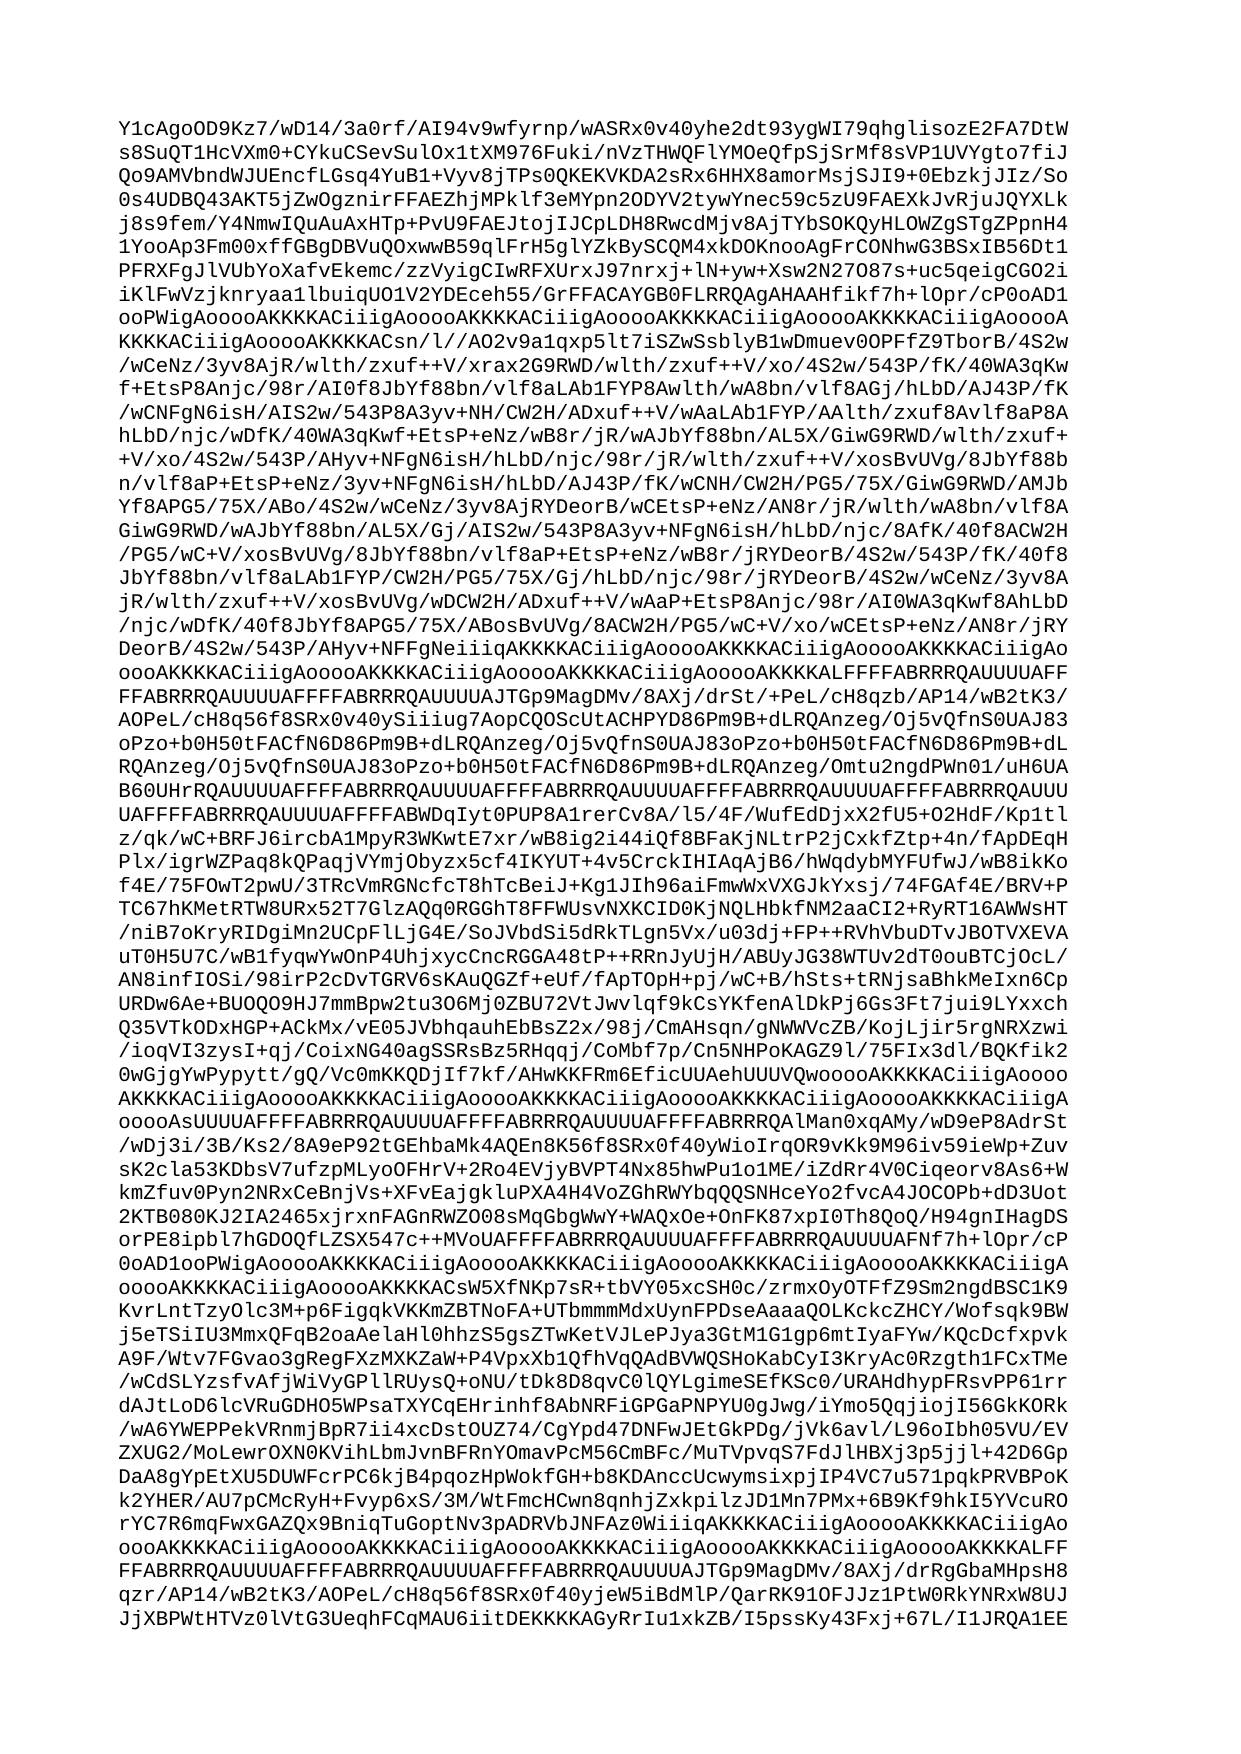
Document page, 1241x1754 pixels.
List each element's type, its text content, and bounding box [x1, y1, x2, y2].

text A9F/Wtv7FGvao3gRegFXzMXKZaW+P4VpxXb1QfhVqQAdBVWQSHoKabCyI3KryAc0Rzgth1FCxTMe [118, 1348, 1122, 1371]
text oPzo+b0H50tFACfN6D86Pm9B+dLRQAnzeg/Oj5vQfnS0UAJ83oPzo+b0H50tFACfN6D86Pm9B+dL [118, 733, 1122, 757]
text j8s9fem/Y4NmwIQuAuAxHTp+PvU9FAEJtojIJCpLDH8RwcdMjv8AjTYbSOKQyHLOWZgSTgZPpnH4 [118, 213, 1122, 236]
text f4E/75FOwT2pwU/3TRcVmRGNcfcT8hTcBeiJ+Kg1JIh96aiFmwWxVXGJkYxsj/74FGAf4E/BRV+P [118, 875, 1122, 898]
text JjXBPWtHTVz0lVtG3UeqhFCqMAU6iitDEKKKKAGyRrIu1xkZB/I5pssKy43Fxj+67L/I1JRQA1EE [118, 1608, 1122, 1631]
text rYC7R6mqFwxGAZQx9BniqTuGoptNv3pADRVbJNFAz0WiiiqAKKKKACiiigAooooAKKKKACiiigAo [118, 1513, 1122, 1537]
text AN8infIOSi/98irP2cDvTGRV6sKAuQGZf+eUf/fApTOpH+pj/wC+B/hSts+tRNjsaBhkMeIxn6Cp [118, 969, 1122, 993]
text /niB7oKryRIDgiMn2UCpFlLjG4E/SoJVbdSi5dRkTLgn5Vx/u03dj+FP++RVhVbuDTvJBOTVXEVA [118, 922, 1122, 946]
text TC67hKMetRTW8URx52T7GlzAQq0RGGhT8FFWUsvNXKCID0KjNQLHbkfNM2aaCI2+RyRT16AWWsHT [118, 898, 1122, 922]
text oooAKKKKACiiigAooooAKKKKACiiigAooooAKKKKACiiigAooooAKKKKALFFFFABRRRQAUUUUAFF [118, 662, 1122, 686]
text AOPeL/cH8q56f8SRx0v40ySiiiug7AopCQOScUtACHPYD86Pm9B+dLRQAnzeg/Oj5vQfnS0UAJ83 [118, 709, 1122, 733]
text ooooAsUUUUAFFFFABRRRQAUUUUAFFFFABRRRQAUUUUAFFFFABRRRQAlMan0xqAMy/wD9eP8AdrSt [118, 1111, 1122, 1135]
text sK2cla53KDbsV7ufzpMLyoOFHrV+2Ro4EVjyBVPT4Nx85hwPu1o1ME/iZdRr4V0Ciqeorv8As6+W [118, 1158, 1122, 1182]
text /wCeNz/3yv8AjR/wlth/zxuf++V/xrax2G9RWD/wlth/zxuf++V/xo/4S2w/543P/fK/40WA3qKw [118, 354, 1122, 378]
text /wDj3i/3B/Ks2/8A9eP92tGEhbaMk4AQEn8K56f8SRx0f40yWioIrqOR9vKk9M96iv59ieWp+Zuv [118, 1135, 1122, 1158]
text ZXUG2/MoLewrOXN0KVihLbmJvnBFRnYOmavPcM56CmBFc/MuTVpvqS7FdJlHBXj3p5jjl+42D6Gp [118, 1442, 1122, 1466]
text oooAKKKKACiiigAooooAKKKKACiiigAooooAKKKKACiiigAooooAKKKKACiiigAooooAKKKKALFF [118, 1537, 1122, 1561]
text B60UHrRQAUUUUAFFFFABRRRQAUUUUAFFFFABRRRQAUUUUAFFFFABRRRQAUUUUAFFFFABRRRQAUUU [118, 780, 1122, 804]
text ooPWigAooooAKKKKACiiigAooooAKKKKACiiigAooooAKKKKACiiigAooooAKKKKACiiigAooooA [118, 307, 1122, 331]
text URDw6Ae+BUOQO9HJ7mmBpw2tu3O6Mj0ZBU72VtJwvlqf9kCsYKfenAlDkPj6Gs3Ft7jui9LYxxch [118, 993, 1122, 1017]
text JbYf88bn/vlf8aLAb1FYP/CW2H/PG5/75X/Gj/hLbD/njc/98r/jRYDeorB/4S2w/wCeNz/3yv8A [118, 567, 1122, 591]
text s8SuQT1HcVXm0+CYkuCSevSulOx1tXM976Fuki/nVzTHWQFlYMOeQfpSjSrMf8sVP1UVYgto7fiJ [118, 142, 1122, 165]
text /wCdSLYzsfvAfjWiVyGPllRUysQ+oNU/tDk8D8qvC0lQYLgimeSEfKSc0/URAHdhypFRsvPP61rr [118, 1371, 1122, 1395]
text Y1cAgoOD9Kz7/wD14/3a0rf/AI94v9wfyrnp/wASRx0v40yhe2dt93ygWI79qhglisozE2FA7DtW [118, 118, 1122, 142]
text FFABRRRQAUUUUAFFFFABRRRQAUUUUAFFFFABRRRQAUUUUAJTGp9MagDMv/8AXj/drRgGbaMHpsH8 [118, 1561, 1122, 1584]
text 0s4UDBQ43AKT5jZwOgznirFFAEZhjMPklf3eMYpn2ODYV2tywYnec59c5zU9FAEXkJvRjuJQYXLk [118, 189, 1122, 213]
text 2KTB080KJ2IA2465xjrxnFAGnRWZO08sMqGbgWwY+WAQxOe+OnFK87xpI0Th8QoQ/H94gnIHagDS [118, 1206, 1122, 1229]
text AKKKKACiiigAooooAKKKKACiiigAooooAKKKKACiiigAooooAKKKKACiiigAooooAKKKKACiiigA [118, 1088, 1122, 1111]
text PFRXFgJlVUbYoXafvEkemc/zzVyigCIwRFXUrxJ97nrxj+lN+yw+Xsw2N27O87s+uc5qeigCGO2i [118, 260, 1122, 284]
text RQAnzeg/Oj5vQfnS0UAJ83oPzo+b0H50tFACfN6D86Pm9B+dLRQAnzeg/Omtu2ngdPWn01/uH6UA [118, 757, 1122, 780]
text Qo9AMVbndWJUEncfLGsq4YuB1+Vyv8jTPs0QKEKVKDA2sRx6HHX8amorMsjSJI9+0EbzkjJIz/So [118, 165, 1122, 189]
text KvrLntTzyOlc3M+p6FigqkVKKmZBTNoFA+UTbmmmMdxUynFPDseAaaaQOLKckcZHCY/Wofsqk9BW [118, 1300, 1122, 1324]
text jR/wlth/zxuf++V/xosBvUVg/wDCW2H/ADxuf++V/wAaP+EtsP8Anjc/98r/AI0WA3qKwf8AhLbD [118, 591, 1122, 615]
text Yf8APG5/75X/ABo/4S2w/wCeNz/3yv8AjRYDeorB/wCEtsP+eNz/AN8r/jR/wlth/wA8bn/vlf8A [118, 496, 1122, 520]
text KKKKACiiigAooooAKKKKACsn/l//AO2v9a1qxp5lt7iSZwSsblyB1wDmuev0OPFfZ9TborB/4S2w [118, 331, 1122, 354]
text ooooAKKKKACiiigAooooAKKKKACsW5XfNKp7sR+tbVY05xcSH0c/zrmxOyOTFfZ9Sm2ngdBSC1K9 [118, 1277, 1122, 1300]
text GiwG9RWD/wAJbYf88bn/AL5X/Gj/AIS2w/543P8A3yv+NFgN6isH/hLbD/njc/8AfK/40f8ACW2H [118, 520, 1122, 544]
text 0oAD1ooPWigAooooAKKKKACiiigAooooAKKKKACiiigAooooAKKKKACiiigAooooAKKKKACiiigA [118, 1253, 1122, 1277]
text +V/xo/4S2w/543P/AHyv+NFgN6isH/hLbD/njc/98r/jR/wlth/zxuf++V/xosBvUVg/8JbYf88b [118, 449, 1122, 473]
text /PG5/wC+V/xosBvUVg/8JbYf88bn/vlf8aP+EtsP+eNz/wB8r/jRYDeorB/4S2w/543P/fK/40f8 [118, 544, 1122, 567]
text uT0H5U7C/wB1fyqwYwOnP4UhjxycCncRGGA48tP++RRnJyUjH/ABUyJG38WTUv2dT0ouBTCjOcL/ [118, 946, 1122, 969]
text k2YHER/AU7pCMcRyH+Fvyp6xS/3M/WtFmcHCwn8qnhjZxkpilzJD1Mn7PMx+6B9Kf9hkI5YVcuRO [118, 1489, 1122, 1513]
text kmZfuv0Pyn2NRxCeBnjVs+XFvEajgkluPXA4H4VoZGhRWYbqQQSNHceYo2fvcA4JOCOPb+dD3Uot [118, 1182, 1122, 1206]
text iKlFwVzjknryaa1lbuiqUO1V2YDEceh55/GrFFACAYGB0FLRRQAgAHAAHfikf7h+lOpr/cP0oAD1 [118, 284, 1122, 307]
text j5eTSiIU3MmxQFqB2oaAelaHl0hhzS5gsZTwKetVJLePJya3GtM1G1gp6mtIyaFYw/KQcDcfxpvk [118, 1324, 1122, 1348]
text DeorB/4S2w/543P/AHyv+NFFgNeiiiqAKKKKACiiigAooooAKKKKACiiigAooooAKKKKACiiigAo [118, 638, 1122, 662]
text /njc/wDfK/40f8JbYf8APG5/75X/ABosBvUVg/8ACW2H/PG5/wC+V/xo/wCEtsP+eNz/AN8r/jRY [118, 615, 1122, 638]
text /ioqVI3zysI+qj/CoixNG40agSSRsBz5RHqqj/CoMbf7p/Cn5NHPoKAGZ9l/75FIx3dl/BQKfik2 [118, 1040, 1122, 1064]
text Q35VTkODxHGP+ACkMx/vE05JVbhqauhEbBsZ2x/98j/CmAHsqn/gNWWVcZB/KojLjir5rgNRXzwi [118, 1017, 1122, 1040]
text /wCNFgN6isH/AIS2w/543P8A3yv+NH/CW2H/ADxuf++V/wAaLAb1FYP/AAlth/zxuf8Avlf8aP8A [118, 402, 1122, 426]
text FFABRRRQAUUUUAFFFFABRRRQAUUUUAJTGp9MagDMv/8AXj/drSt/+PeL/cH8qzb/AP14/wB2tK3/ [118, 686, 1122, 709]
text hLbD/njc/wDfK/40WA3qKwf+EtsP+eNz/wB8r/jR/wAJbYf88bn/AL5X/GiwG9RWD/wlth/zxuf+ [118, 426, 1122, 449]
text Plx/igrWZPaq8kQPaqjVYmjObyzx5cf4IKYUT+4v5CrckIHIAqAjB6/hWqdybMYFUfwJ/wB8ikKo [118, 851, 1122, 875]
text UAFFFFABRRRQAUUUUAFFFFABWDqIyt0PUP8A1rerCv8A/l5/4F/WufEdDjxX2fU5+O2HdF/Kp1tl [118, 804, 1122, 827]
text 1YooAp3Fm00xffGBgDBVuQOxwwB59qlFrH5glYZkBySCQM4xkDOKnooAgFrCONhwG3BSxIB56Dt1 [118, 236, 1122, 260]
text DaA8gYpEtXU5DUWFcrPC6kjB4pqozHpWokfGH+b8KDAnccUcwymsixpjIP4VC7u571pqkPRVBPoK [118, 1466, 1122, 1489]
text 0wGjgYwPypytt/gQ/Vc0mKKQDjIf7kf/AHwKKFRm6EficUUAehUUUVQwooooAKKKKACiiigAoooo [118, 1064, 1122, 1088]
text z/qk/wC+BRFJ6ircbA1MpyR3WKwtE7xr/wB8ig2i44iQf8BFaKjNLtrP2jCxkfZtp+4n/fApDEqH [118, 827, 1122, 851]
text dAJtLoD6lcVRuGDHO5WPsaTXYCqEHrinhf8AbNRFiGPGaPNPYU0gJwg/iYmo5QqjiojI56GkKORk [118, 1395, 1122, 1419]
text n/vlf8aP+EtsP+eNz/3yv+NFgN6isH/hLbD/AJ43P/fK/wCNH/CW2H/PG5/75X/GiwG9RWD/AMJb [118, 473, 1122, 496]
text qzr/AP14/wB2tK3/AOPeL/cH8q56f8SRx0f40yjeW5iBdMlP/QarRK91OFJJz1PtW0RkYNRxW8UJ [118, 1584, 1122, 1608]
text orPE8ipbl7hGDOQfLZSX547c++MVoUAFFFFABRRRQAUUUUAFFFFABRRRQAUUUUAFNf7h+lOpr/cP [118, 1229, 1122, 1253]
text f+EtsP8Anjc/98r/AI0f8JbYf88bn/vlf8aLAb1FYP8Awlth/wA8bn/vlf8AGj/hLbD/AJ43P/fK [118, 378, 1122, 402]
text /wA6YWEPPekVRnmjBpR7ii4xcDstOUZ74/CgYpd47DNFwJEtGkPDg/jVk6avl/L96oIbh05VU/EV [118, 1419, 1122, 1442]
